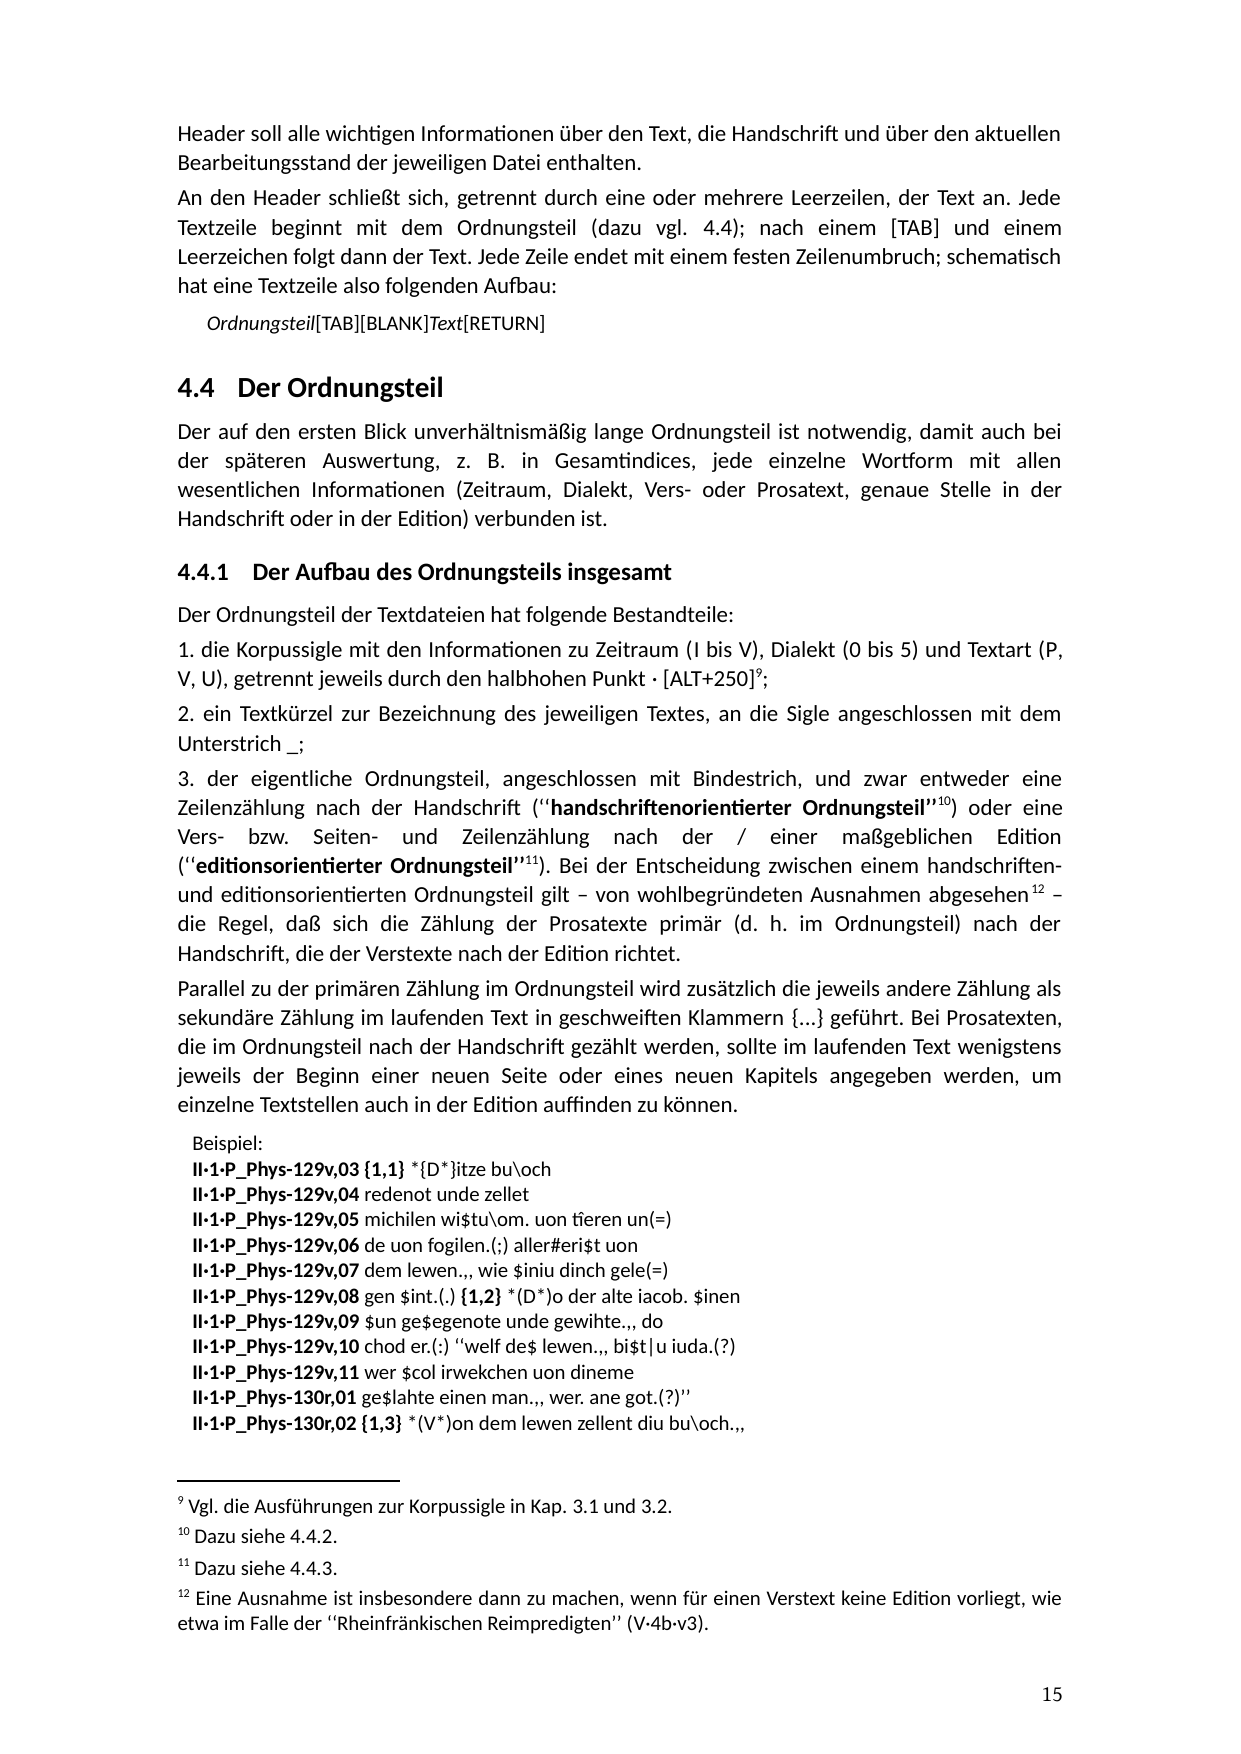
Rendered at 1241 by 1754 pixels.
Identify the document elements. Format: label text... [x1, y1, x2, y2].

text II·1·P_Phys-130r,01 ge$lahte einen man.,, wer. ane got.(?)’’ [192, 1384, 1048, 1410]
text Vgl. die Ausführungen zur Korpussigle in Kap. 3.1 und 3.2. [177, 1493, 1063, 1518]
text II·1·P_Phys-129v,11 wer $col irwekchen uon dineme [192, 1359, 1048, 1384]
text 3. der eigentliche Ordnungsteil, angeschlossen mit Bindestrich, und zwar entweder eine Zeilenzählung nach der Handschrift (‘‘handschriftenorientierter Ordnungsteil’’) oder eine Vers- bzw. Seiten- und Zeilenzählung nach der / einer maßgeblichen Edition (‘‘editionsorientierter Ordnungsteil’’). Bei der Entscheidung zwischen einem handschriften- und editionsorientierten Ordnungsteil gilt – von wohlbegründeten Ausnahmen abgesehen – die Regel, daß sich die Zählung der Prosatexte primär (d. h. im Ordnungsteil) nach der Handschrift, die der Verstexte nach der Edition richtet. [177, 763, 1063, 967]
text An den Header schließt sich, getrennt durch eine oder mehrere Leerzeilen, der Text an. Jede Textzeile beginnt mit dem Ordnungsteil (dazu vgl. 4.4); nach einem [TAB] und einem Leerzeichen folgt dann der Text. Jede Zeile endet mit einem festen Zeilenumbruch; schematisch hat eine Textzeile also folgenden Aufbau: [177, 182, 1063, 299]
text II·1·P_Phys-130r,02 {1,3} *(V*)on dem lewen zellent diu bu\och.,, [192, 1410, 1048, 1435]
text 2. ein Textkürzel zur Bezeichnung des jeweiligen Textes, an die Sigle angeschlossen mit dem Unterstrich _; [177, 698, 1063, 757]
text Dazu siehe 4.4.2. [177, 1524, 1063, 1549]
text Der auf den ersten Blick unverhältnismäßig lange Ordnungsteil ist notwendig, damit auch bei der späteren Auswertung, z. B. in Gesamtindices, jede einzelne Wortform mit allen wesentlichen Informationen (Zeitraum, Dialekt, Vers- oder Prosatext, genaue Stelle in der Handschrift oder in der Edition) verbunden ist. [177, 416, 1063, 532]
text Eine Ausnahme ist insbesondere dann zu machen, wenn für einen Verstext keine Edition vorliegt, wie etwa im Falle der ‘‘Rheinfränkischen Reimpredigten’’ (V·4b·v3). [177, 1586, 1063, 1636]
text II·1·P_Phys-129v,05 michilen wi$tu\om. uon tîeren un(=) [192, 1207, 1048, 1232]
text Ordnungsteil[TAB][BLANK]Text[RETURN] [207, 307, 1063, 337]
text 1. die Korpussigle mit den Informationen zu Zeitraum (I bis V), Dialekt (0 bis 5) und Textart (P, V, U), getrennt jeweils durch den halbhohen Punkt · [ALT+250]; [177, 634, 1063, 692]
text Der Ordnungsteil der Textdateien hat folgende Bestandteile: [177, 599, 1063, 628]
text II·1·P_Phys-129v,03 {1,1} *{D*}itze bu\och [192, 1156, 1048, 1181]
text Header soll alle wichtigen Informationen über den Text, die Handschrift und über den aktuellen Bearbeitungsstand der jeweiligen Datei enthalten. [177, 118, 1063, 176]
text II·1·P_Phys-129v,06 de uon fogilen.(;) aller#eri$t uon [192, 1232, 1048, 1257]
text II·1·P_Phys-129v,10 chod er.(:) ‘‘welf de$ lewen.,, bi$t|u iuda.(?) [192, 1334, 1048, 1359]
text II·1·P_Phys-129v,07 dem lewen.,, wie $iniu dinch gele(=) [192, 1257, 1048, 1283]
subtitle Der Aufbau des Ordnungsteils insgesamt [177, 557, 1063, 587]
text Dazu siehe 4.4.3. [177, 1555, 1063, 1580]
text II·1·P_Phys-129v,08 gen $int.(.) {1,2} *(D*)o der alte iacob. $inen [192, 1283, 1048, 1308]
subtitle Der Ordnungsteil [177, 374, 1063, 403]
text II·1·P_Phys-129v,09 $un ge$egenote unde gewihte.,, do [192, 1308, 1048, 1334]
text Parallel zu der primären Zählung im Ordnungsteil wird zusätzlich die jeweils andere Zählung als sekundäre Zählung im laufenden Text in geschweiften Klammern {...} geführt. Bei Prosatexten, die im Ordnungsteil nach der Handschrift gezählt werden, sollte im laufenden Text wenigstens jeweils der Beginn einer neuen Seite oder eines neuen Kapitels angegeben werden, um einzelne Textstellen auch in der Edition auffinden zu können. [177, 973, 1063, 1119]
text II·1·P_Phys-129v,04 redenot unde zellet [192, 1181, 1048, 1207]
text Beispiel: [192, 1130, 1048, 1156]
